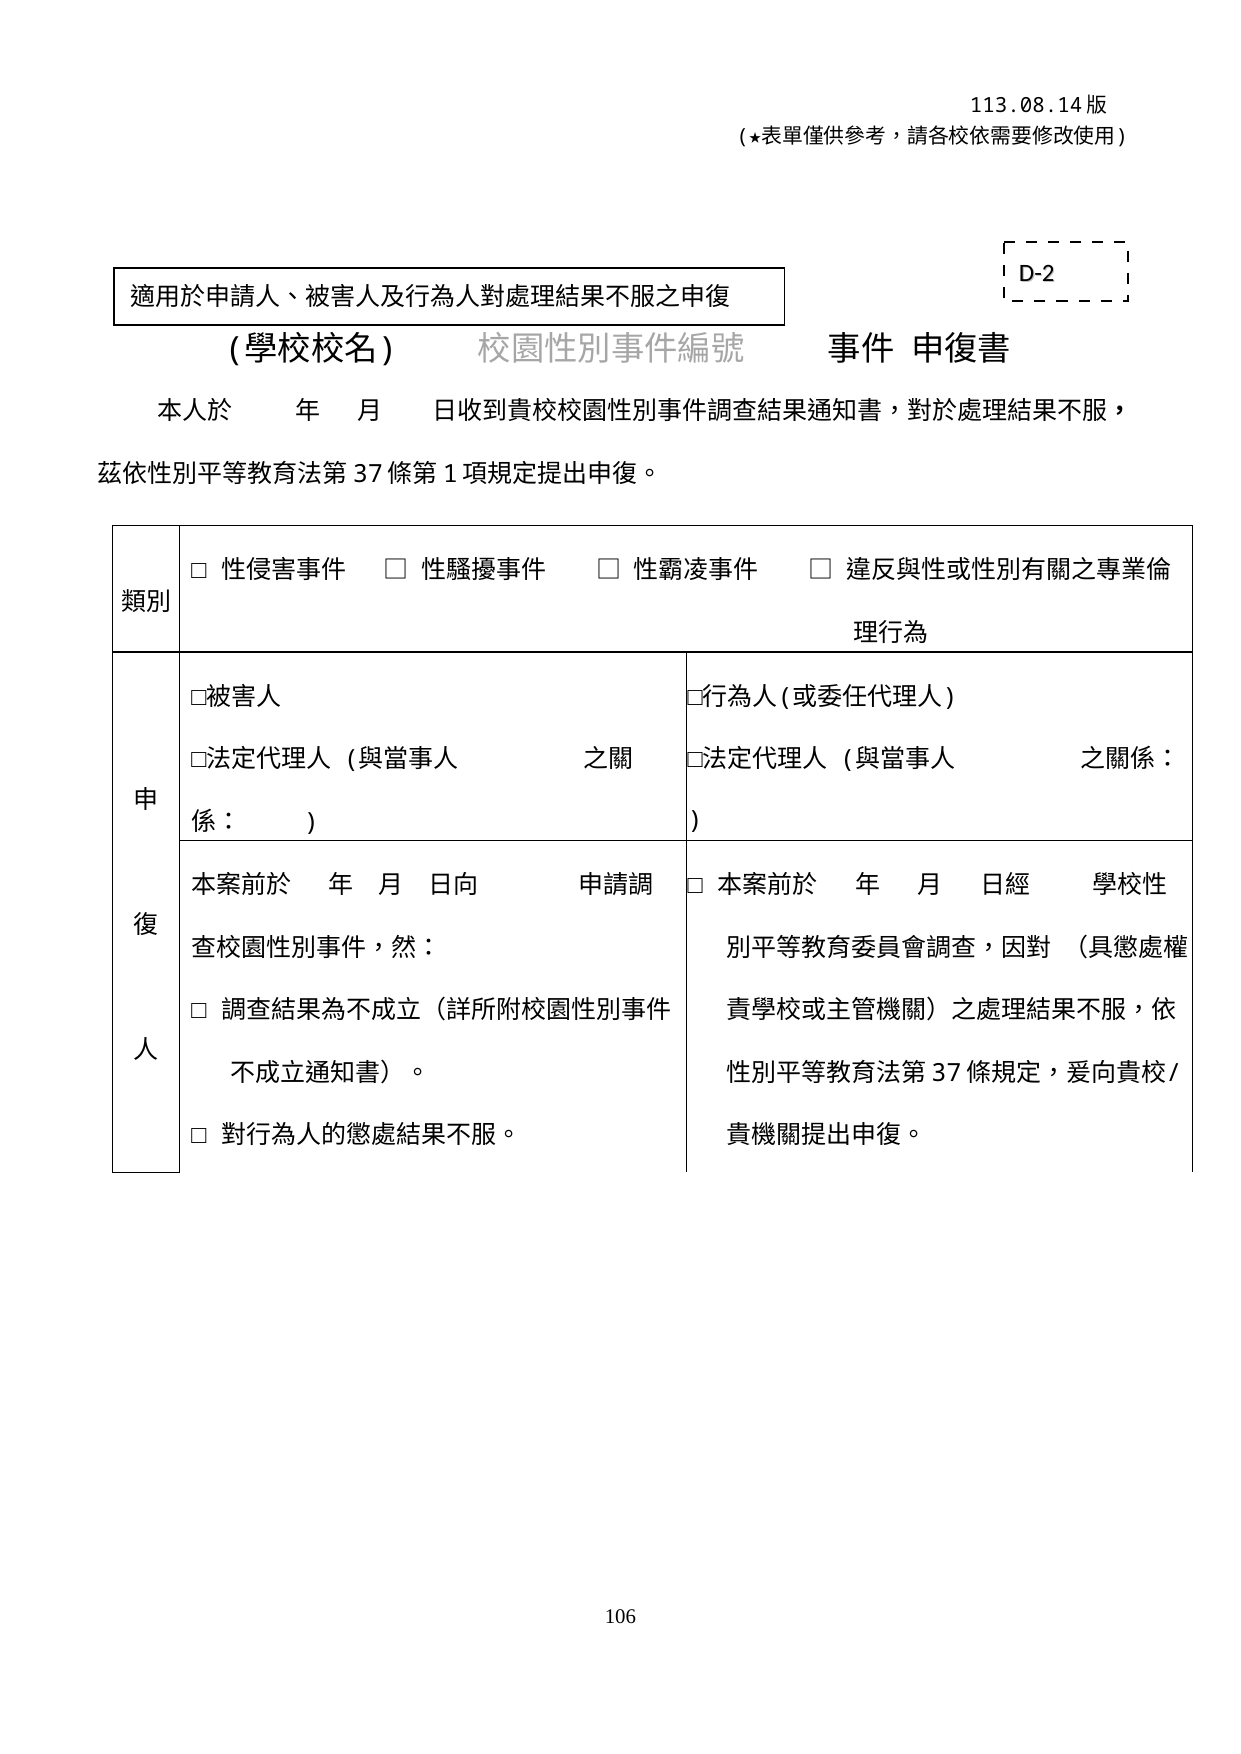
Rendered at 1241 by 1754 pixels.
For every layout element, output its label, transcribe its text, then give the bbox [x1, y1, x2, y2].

table_header 類別 [113, 526, 179, 651]
table_cell 本案前於 年 月 日向 申請調查校園性別事件，然： □ 調查結果為不成立（詳所附校園性別事件不成立通知書）。 □ 對行為人的懲處結果不服。 [180, 841, 686, 1172]
table_cell □ 本案前於 年 月 日經 學校性別平等教育委員會調查，因對 （具懲處權責學校或主管機關）之處理結果不服，依性別平等教育法第37條規定，爰向貴校/貴機關提出申復。 [687, 841, 1192, 1172]
text (學校校名) 校園性別事件編號 事件 申復書 [201, 305, 1034, 367]
text 適用於申請人、被害人及行為人對處理結果不服之申復 [130, 276, 769, 312]
table_cell □被害人 □法定代理人 (與當事人 之關係： ) [180, 653, 686, 840]
table_cell □行為人(或委任代理人) □法定代理人 (與當事人 之關係： ) [687, 653, 1192, 840]
table_header □ 性侵害事件 □ 性騷擾事件 □ 性霸凌事件 □ 違反與性或性別有關之專業倫 理行為 [180, 526, 1192, 651]
text 本人於 年 月 日收到貴校校園性別事件調查結果通知書，對於處理結果不服，茲依性別平等教育法第37條第1項規定提出申復。 [98, 367, 1123, 492]
table_cell 申 復 人 [113, 653, 179, 1172]
